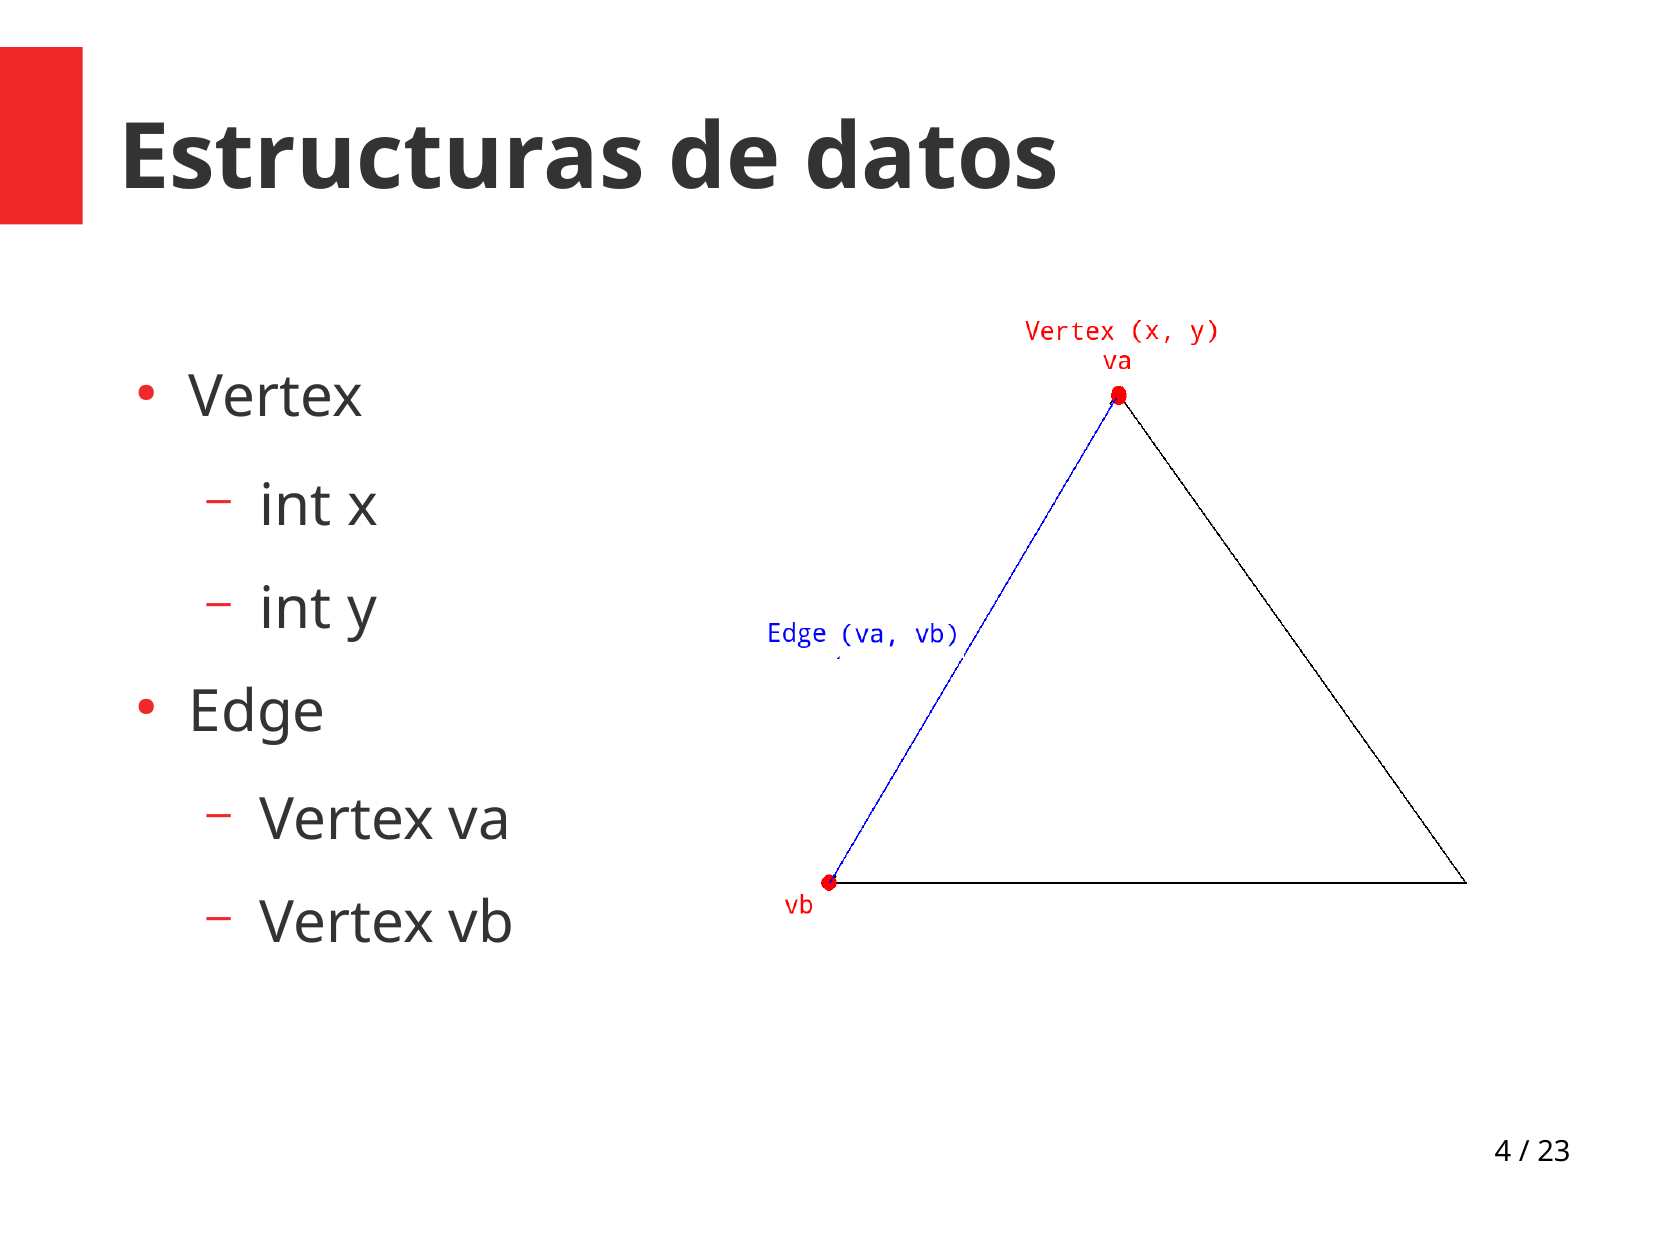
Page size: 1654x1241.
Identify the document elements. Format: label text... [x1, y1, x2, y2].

list Vertex int x int y Edge Vertex va Vertex vb [118, 354, 1536, 1074]
picture [732, 295, 1536, 980]
title Estructuras de datos [118, 49, 1571, 257]
